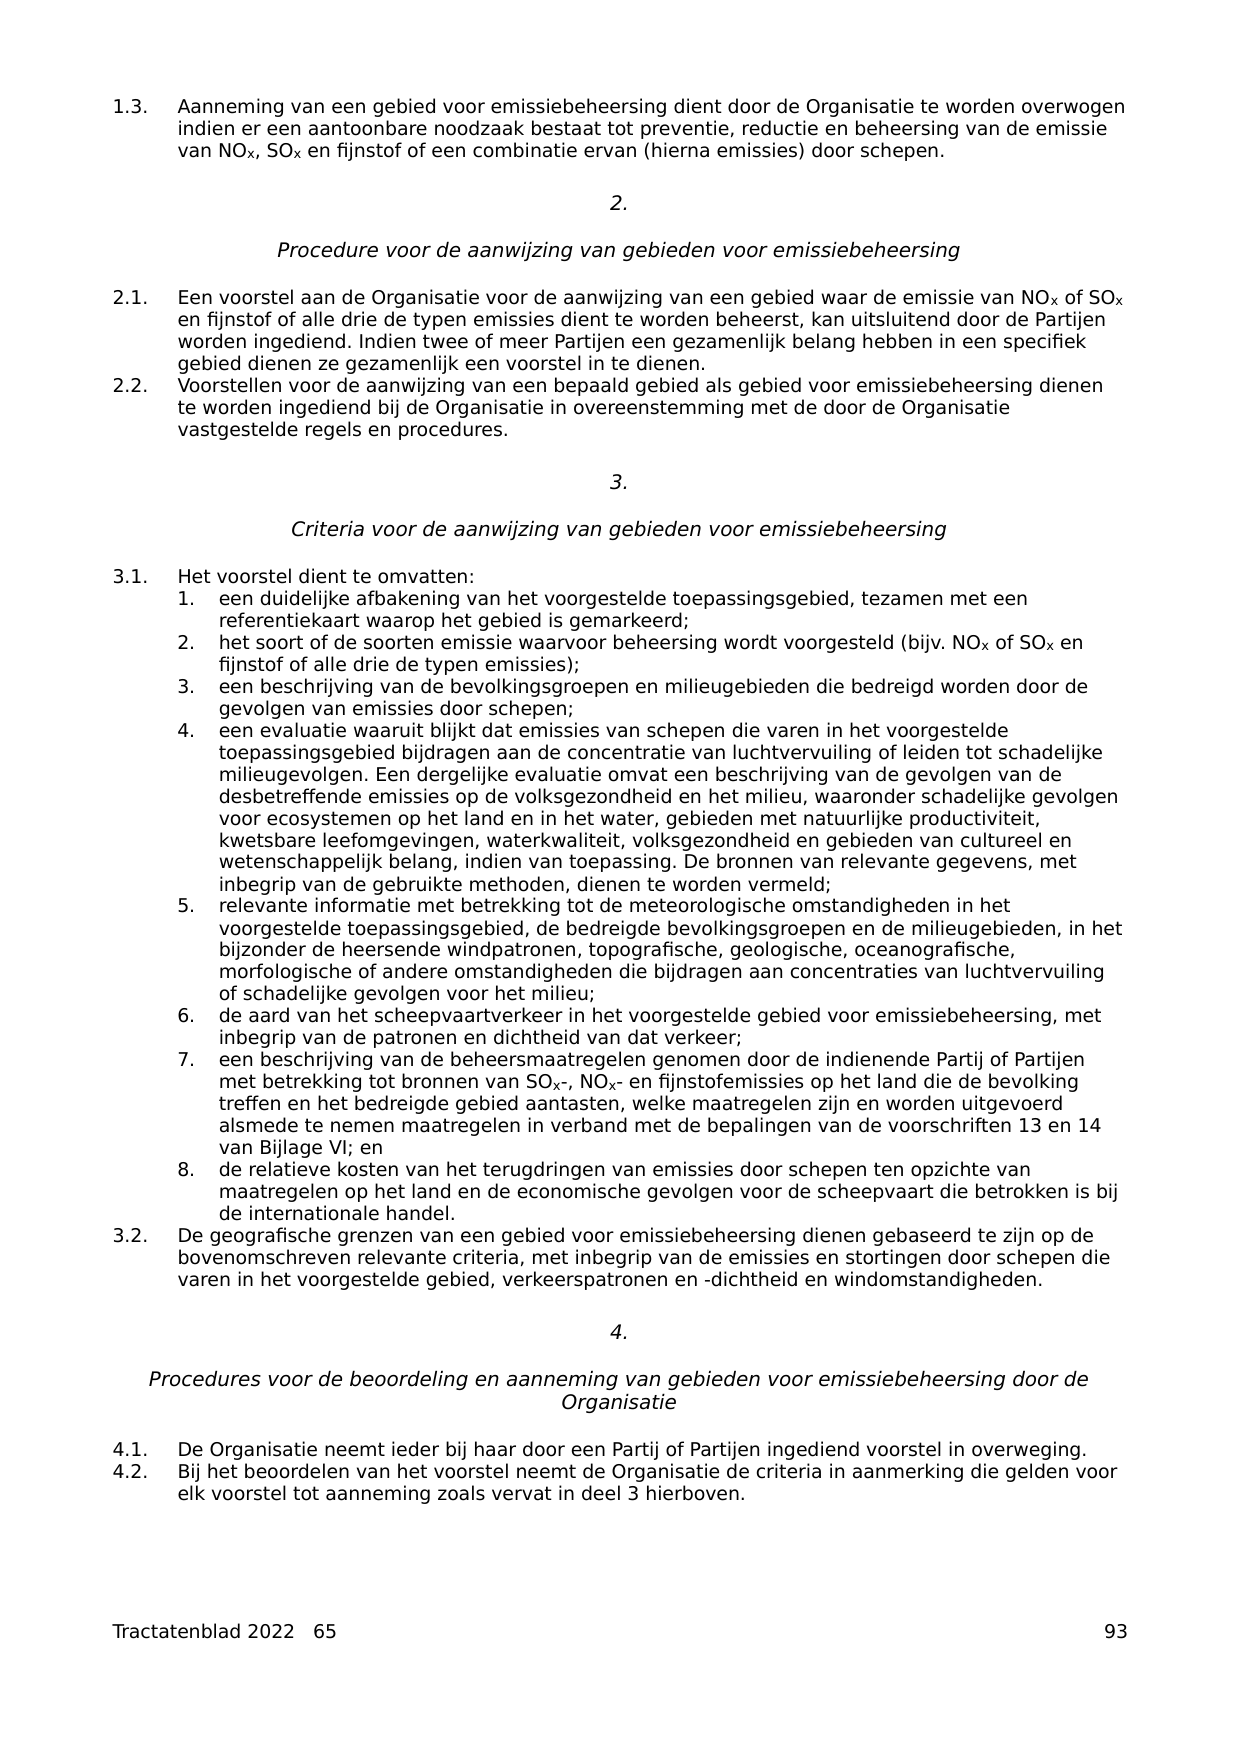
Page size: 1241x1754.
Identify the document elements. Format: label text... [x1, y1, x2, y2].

text 1.3. Aanneming van een gebied voor emissiebeheersing dient door de Organisatie te worden overwogen indien er een aantoonbare noodzaak bestaat tot preventie, reductie en beheersing van de emissie van NOx, SOx en fijnstof of een combinatie ervan (hierna emissies) door schepen. [112, 96, 1128, 162]
text 6. de aard van het scheepvaartverkeer in het voorgestelde gebied voor emissiebeheersing, met inbegrip van de patronen en dichtheid van dat verkeer; [177, 1005, 1128, 1049]
text 5. relevante informatie met betrekking tot de meteorologische omstandigheden in het voorgestelde toepassingsgebied, de bedreigde bevolkingsgroepen en de milieugebieden, in het bijzonder de heersende windpatronen, topografische, geologische, oceanografische, morfologische of andere omstandigheden die bijdragen aan concentraties van luchtvervuiling of schadelijke gevolgen voor het milieu; [177, 895, 1128, 1005]
text 8. de relatieve kosten van het terugdringen van emissies door schepen ten opzichte van maatregelen op het land en de economische gevolgen voor de scheepvaart die betrokken is bij de internationale handel. [177, 1159, 1128, 1225]
subtitle 2. Procedure voor de aanwijzing van gebieden voor emissiebeheersing [112, 192, 1128, 262]
text 2.1. Een voorstel aan de Organisatie voor de aanwijzing van een gebied waar de emissie van NOx of SOx en fijnstof of alle drie de typen emissies dient te worden beheerst, kan uitsluitend door de Partijen worden ingediend. Indien twee of meer Partijen een gezamenlijk belang hebben in een specifiek gebied dienen ze gezamenlijk een voorstel in te dienen. [112, 287, 1128, 375]
subtitle 4. Procedures voor de beoordeling en aanneming van gebieden voor emissiebeheersing door de Organisatie [112, 1321, 1128, 1414]
text 7. een beschrijving van de beheersmaatregelen genomen door de indienende Partij of Partijen met betrekking tot bronnen van SOx-, NOx- en fijnstofemissies op het land die de bevolking treffen en het bedreigde gebied aantasten, welke maatregelen zijn en worden uitgevoerd alsmede te nemen maatregelen in verband met de bepalingen van de voorschriften 13 en 14 van Bijlage VI; en [177, 1049, 1128, 1159]
text 2.2. Voorstellen voor de aanwijzing van een bepaald gebied als gebied voor emissiebeheersing dienen te worden ingediend bij de Organisatie in overeenstemming met de door de Organisatie vastgestelde regels en procedures. [112, 375, 1128, 441]
text 4.1. De Organisatie neemt ieder bij haar door een Partij of Partijen ingediend voorstel in overweging. [112, 1439, 1128, 1461]
text 1. een duidelijke afbakening van het voorgestelde toepassingsgebied, tezamen met een referentiekaart waarop het gebied is gemarkeerd; [177, 588, 1128, 632]
text 4.2. Bij het beoordelen van het voorstel neemt de Organisatie de criteria in aanmerking die gelden voor elk voorstel tot aanneming zoals vervat in deel 3 hierboven. [112, 1461, 1128, 1505]
text 3.2. De geografische grenzen van een gebied voor emissiebeheersing dienen gebaseerd te zijn op de bovenomschreven relevante criteria, met inbegrip van de emissies en stortingen door schepen die varen in het voorgestelde gebied, verkeerspatronen en -dichtheid en windomstandigheden. [112, 1225, 1128, 1291]
text 3.1. Het voorstel dient te omvatten: [112, 566, 1128, 588]
text 2. het soort of de soorten emissie waarvoor beheersing wordt voorgesteld (bijv. NOx of SOx en fijnstof of alle drie de typen emissies); [177, 632, 1128, 676]
text 3. een beschrijving van de bevolkingsgroepen en milieugebieden die bedreigd worden door de gevolgen van emissies door schepen; [177, 676, 1128, 719]
text 4. een evaluatie waaruit blijkt dat emissies van schepen die varen in het voorgestelde toepassingsgebied bijdragen aan de concentratie van luchtvervuiling of leiden tot schadelijke milieugevolgen. Een dergelijke evaluatie omvat een beschrijving van de gevolgen van de desbetreffende emissies op de volksgezondheid en het milieu, waaronder schadelijke gevolgen voor ecosystemen op het land en in het water, gebieden met natuurlijke productiviteit, kwetsbare leefomgevingen, waterkwaliteit, volksgezondheid en gebieden van cultureel en wetenschappelijk belang, indien van toepassing. De bronnen van relevante gegevens, met inbegrip van de gebruikte methoden, dienen te worden vermeld; [177, 719, 1128, 895]
subtitle 3. Criteria voor de aanwijzing van gebieden voor emissiebeheersing [112, 471, 1128, 541]
